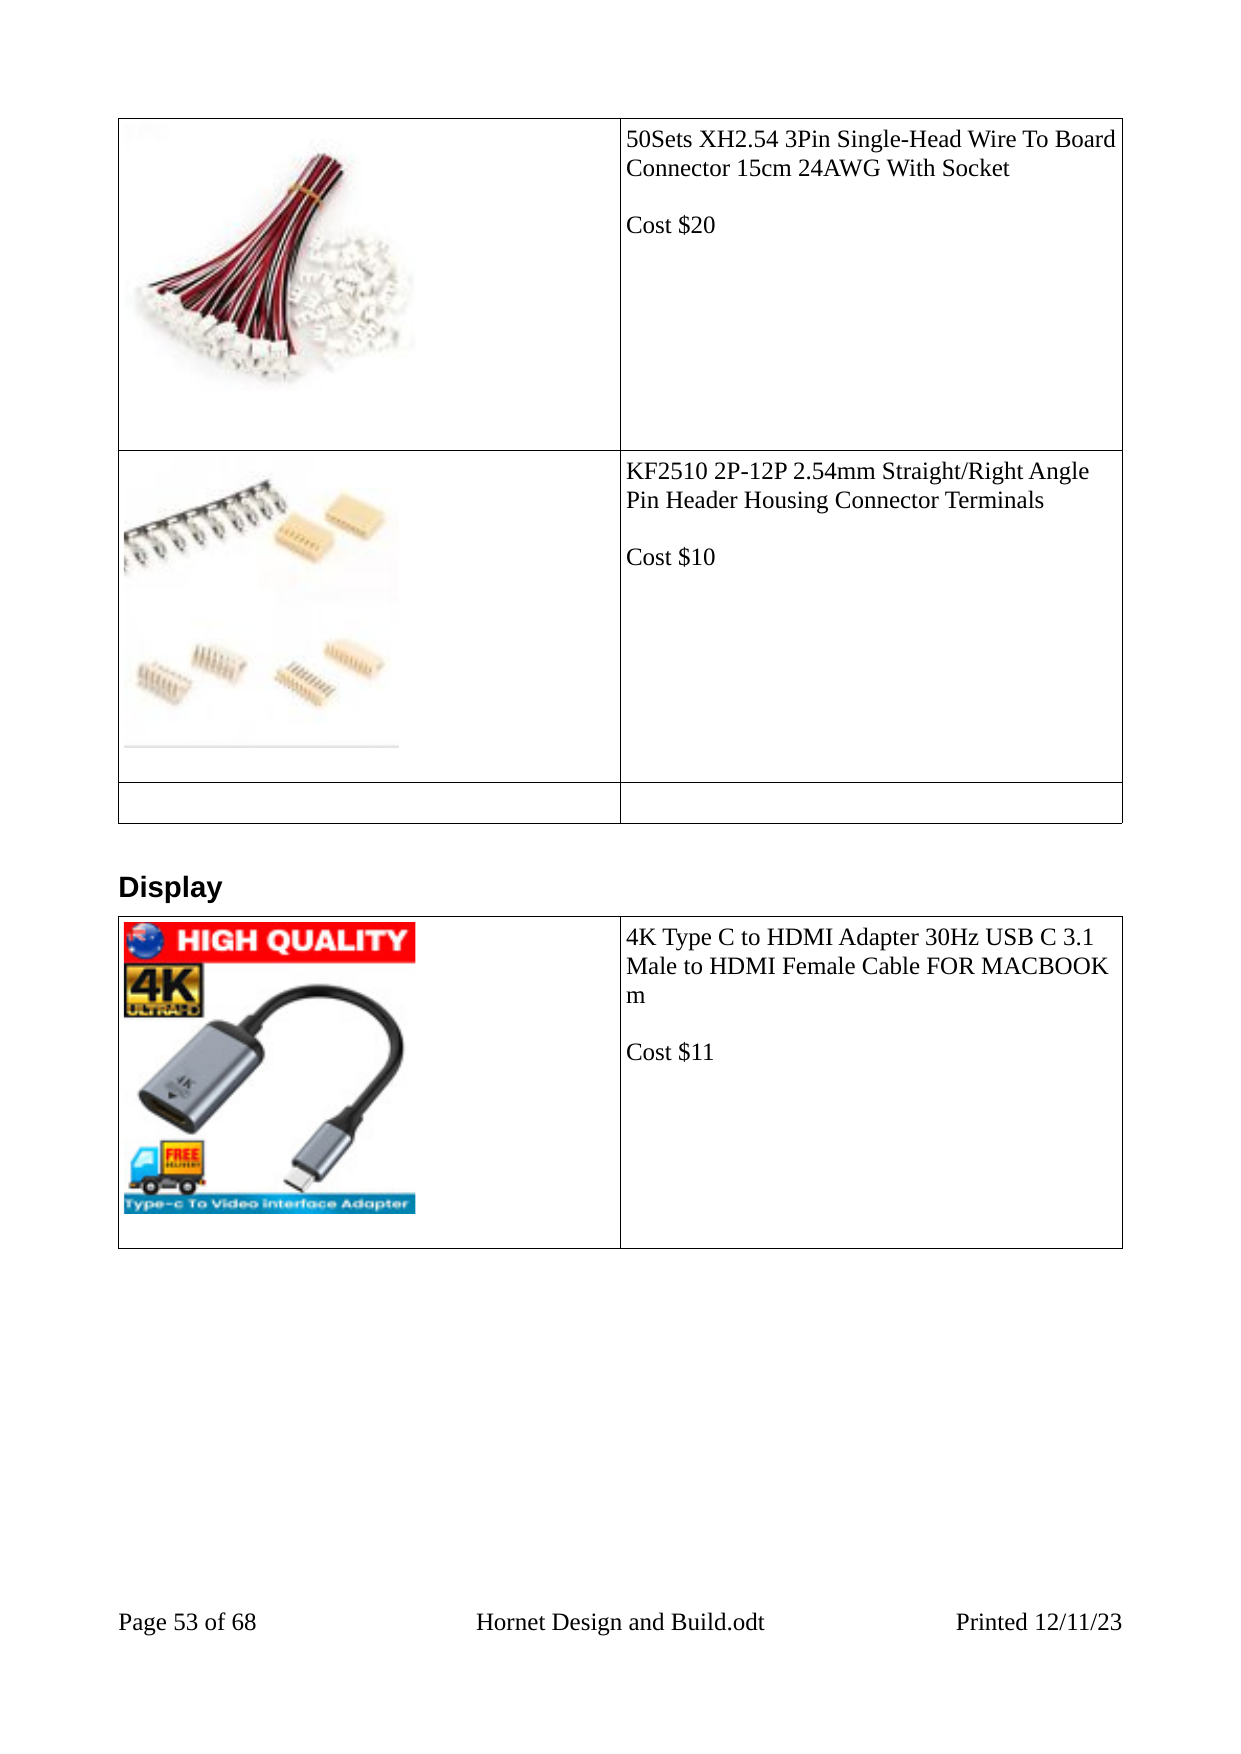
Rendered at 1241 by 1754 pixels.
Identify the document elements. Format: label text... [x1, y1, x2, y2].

picture [341, 1199, 408, 1211]
table_cell [621, 783, 1122, 822]
table_cell [119, 451, 620, 782]
picture [123, 456, 399, 748]
picture [188, 1199, 208, 1209]
subtitle Display [118, 870, 1122, 904]
table_cell KF2510 2P-12P 2.54mm Straight/Right Angle Pin Header Housing Connector Terminals Cost $10 [621, 451, 1122, 782]
table_cell [119, 119, 620, 450]
table_header 4K Type C to HDMI Adapter 30Hz USB C 3.1 Male to HDMI Female Cable FOR MACBOOK m Cost $11 [621, 917, 1122, 1248]
picture [123, 123, 416, 416]
table_header [119, 917, 620, 1248]
table_cell 50Sets XH2.54 3Pin Single-Head Wire To Board Connector 15cm 24AWG With Socket Cost $20 [621, 119, 1122, 450]
picture [263, 1199, 337, 1209]
picture [123, 922, 416, 1214]
table_cell [119, 783, 620, 822]
picture [211, 1199, 258, 1209]
